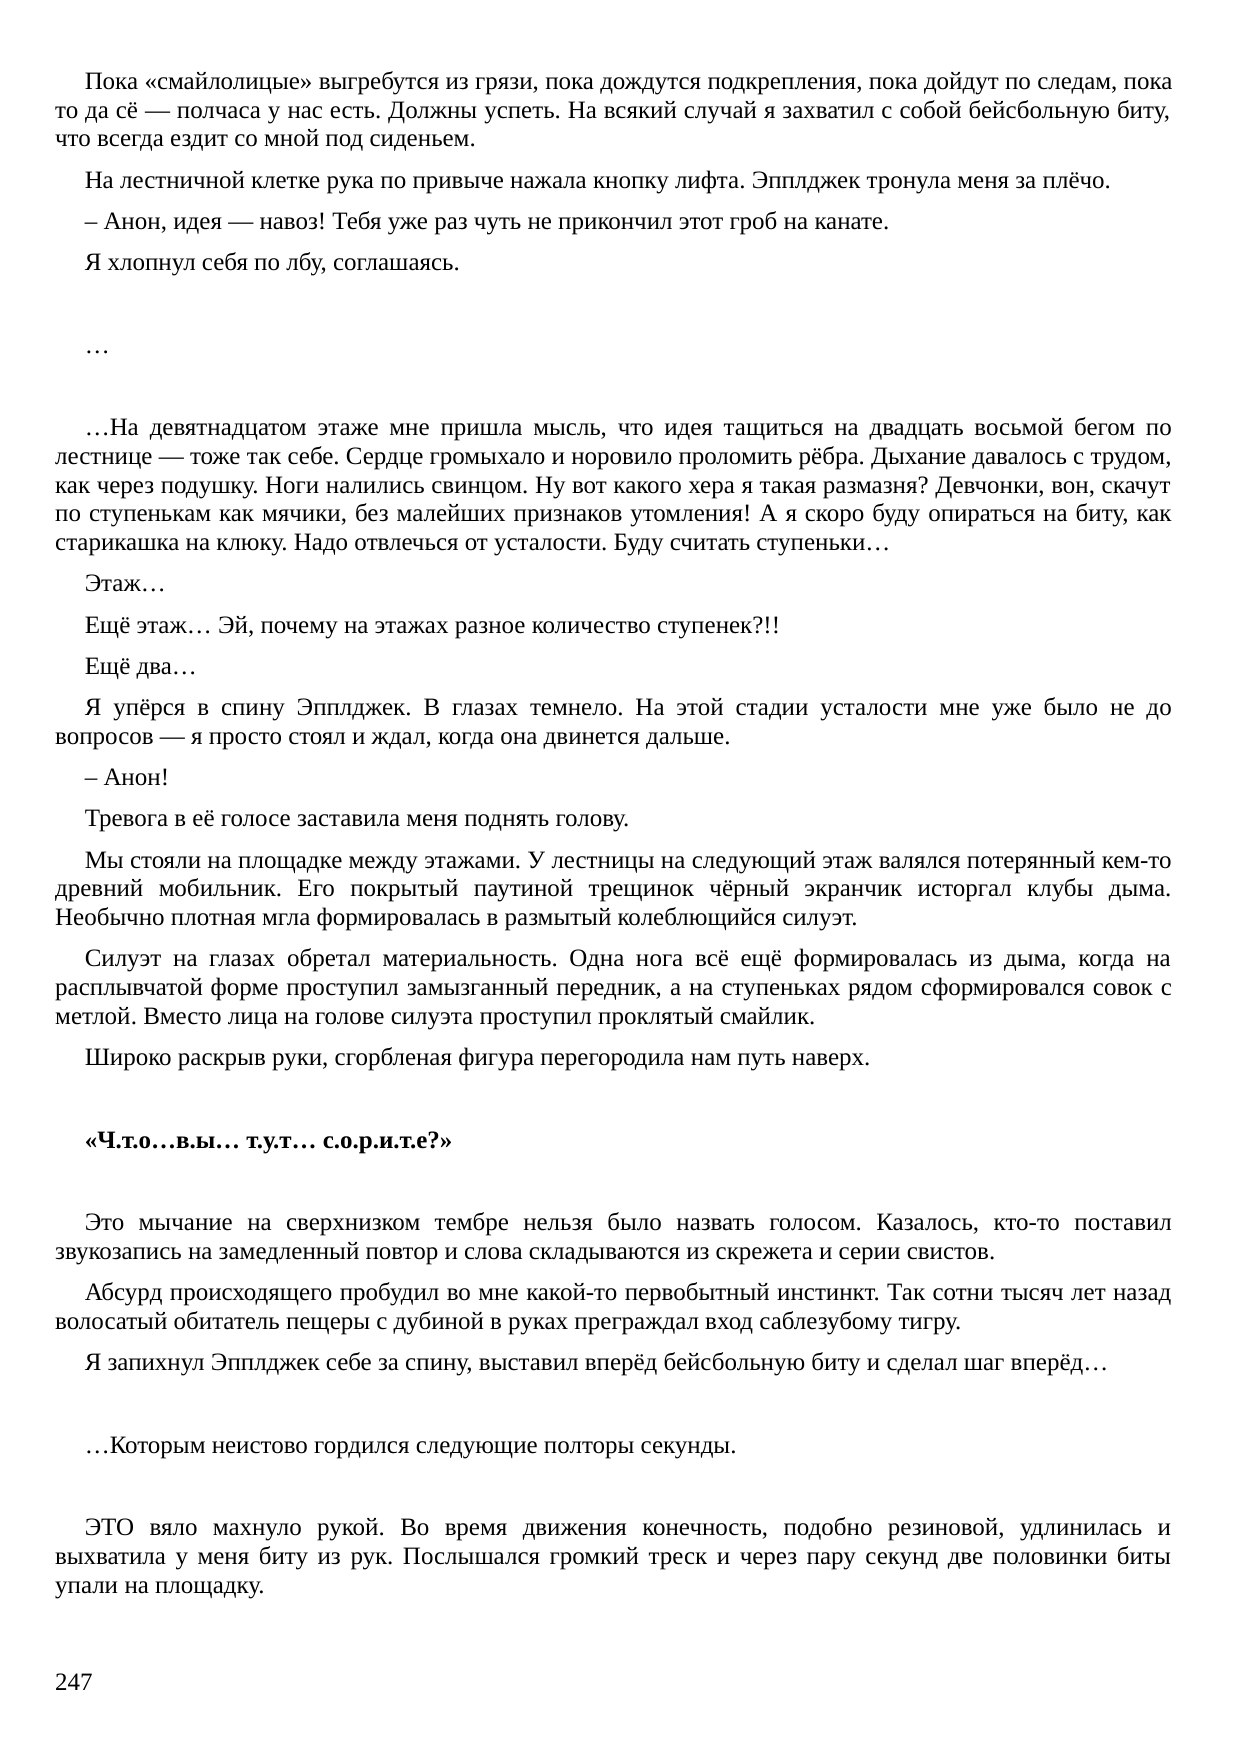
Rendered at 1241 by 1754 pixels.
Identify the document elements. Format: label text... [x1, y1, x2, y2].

text …На девятнадцатом этаже мне пришла мысль, что идея тащиться на двадцать восьмой бегом по лестнице — тоже так себе. Сердце громыхало и норовило проломить рёбра. Дыхание давалось с трудом, как через подушку. Ноги налились свинцом. Ну вот какого хера я такая размазня? Девчонки, вон, скачут по ступенькам как мячики, без малейших признаков утомления! А я скоро буду опираться на биту, как старикашка на клюку. Надо отвлечься от усталости. Буду считать ступеньки… [55, 412, 1173, 556]
text …Которым неистово гордился следующие полторы секунды. [55, 1430, 1173, 1458]
text Я запихнул Эпплджек себе за спину, выставил вперёд бейсбольную биту и сделал шаг вперёд… [55, 1347, 1173, 1376]
text Я упёрся в спину Эпплджек. В глазах темнело. На этой стадии усталости мне уже было не до вопросов — я просто стоял и ждал, когда она двинется дальше. [55, 692, 1173, 750]
text Этаж… [55, 568, 1173, 597]
text Абсурд происходящего пробудил во мне какой-то первобытный инстинкт. Так сотни тысяч лет назад волосатый обитатель пещеры с дубиной в руках преграждал вход саблезубому тигру. [55, 1277, 1173, 1335]
text На лестничной клетке рука по привыче нажала кнопку лифта. Эпплджек тронула меня за плёчо. [55, 165, 1173, 193]
text – Анон, идея — навоз! Тебя уже раз чуть не прикончил этот гроб на канате. [55, 206, 1173, 235]
text – Анон! [55, 762, 1173, 791]
text Я хлопнул себя по лбу, соглашаясь. [55, 247, 1173, 276]
text Ещё этаж… Эй, почему на этажах разное количество ступенек?!! [55, 610, 1173, 638]
text Мы стояли на площадке между этажами. У лестницы на следующий этаж валялся потерянный кем-то древний мобильник. Его покрытый паутиной трещинок чёрный экранчик исторгал клубы дыма. Необычно плотная мгла формировалась в размытый колеблющийся силуэт. [55, 845, 1173, 931]
text Это мычание на сверхнизком тембре нельзя было назвать голосом. Казалось, кто-то поставил звукозапись на замедленный повтор и слова складываются из скрежета и серии свистов. [55, 1207, 1173, 1265]
text … [55, 330, 1173, 358]
text Широко раскрыв руки, сгорбленая фигура перегородила нам путь наверх. [55, 1042, 1173, 1071]
text Силуэт на глазах обретал материальность. Одна нога всё ещё формировалась из дыма, когда на расплывчатой форме проступил замызганный передник, а на ступеньках рядом сформировался совок с метлой. Вместо лица на голове силуэта проступил проклятый смайлик. [55, 943, 1173, 1030]
text Тревога в её голосе заставила меня поднять голову. [55, 803, 1173, 832]
text Ещё два… [55, 651, 1173, 680]
text ЭТО вяло махнуло рукой. Во время движения конечность, подобно резиновой, удлинилась и выхватила у меня биту из рук. Послышался громкий треск и через пару секунд две половинки биты упали на площадку. [55, 1512, 1173, 1598]
text Пока «смайлолицые» выгребутся из грязи, пока дождутся подкрепления, пока дойдут по следам, пока то да сё — полчаса у нас есть. Должны успеть. На всякий случай я захватил с собой бейсбольную биту, что всегда ездит со мной под сиденьем. [55, 66, 1173, 152]
text «Ч.т.о…в.ы… т.у.т… с.о.р.и.т.е?» [55, 1125, 1173, 1153]
